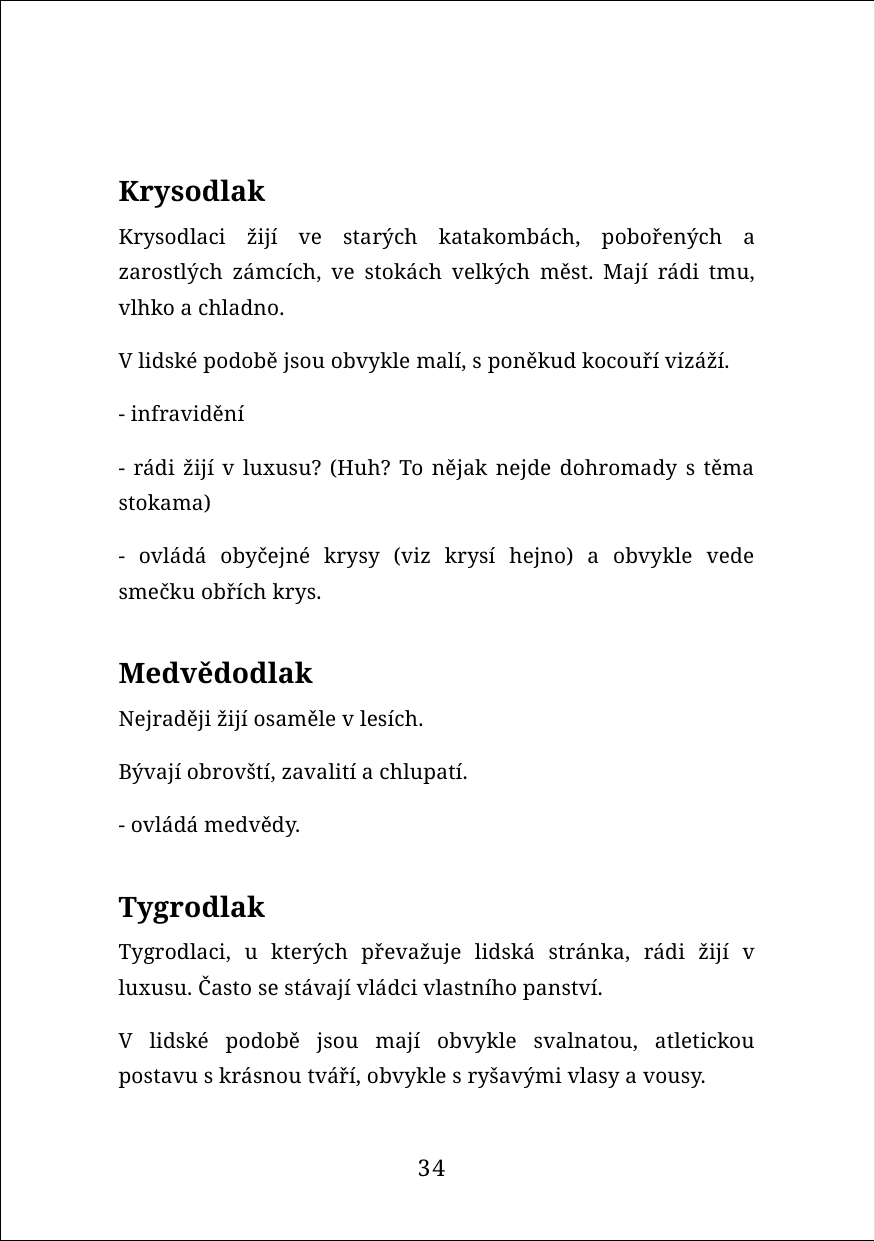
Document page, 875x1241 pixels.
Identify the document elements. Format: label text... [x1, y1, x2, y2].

text - infravidění [118, 399, 756, 428]
text Bývají obrovští, zavalití a chlupatí. [118, 757, 756, 786]
text V lidské podobě jsou obvykle malí, s poněkud kocouří vizáží. [118, 346, 756, 374]
text - ovládá obyčejné krysy (viz krysí hejno) a obvykle vede smečku obřích krys. [118, 541, 756, 605]
subtitle Medvědodlak [118, 654, 756, 692]
text - rádi žijí v luxusu? (Huh? To nějak nejde dohromady s těma stokama) [118, 453, 756, 517]
subtitle Krysodlak [118, 172, 756, 210]
subtitle Tygrodlak [118, 887, 756, 926]
text - ovládá medvědy. [118, 810, 756, 839]
text V lidské podobě jsou mají obvykle svalnatou, atletickou postavu s krásnou tváří, obvykle s ryšavými vlasy a vousy. [118, 1026, 756, 1090]
text Tygrodlaci, u kterých převažuje lidská stránka, rádi žijí v luxusu. Často se stávají vládci vlastního panství. [118, 937, 756, 1001]
text Krysodlaci žijí ve starých katakombách, pobořených a zarostlých zámcích, ve stokách velkých měst. Mají rádi tmu, vlhko a chladno. [118, 222, 756, 321]
text Nejraději žijí osaměle v lesích. [118, 704, 756, 732]
